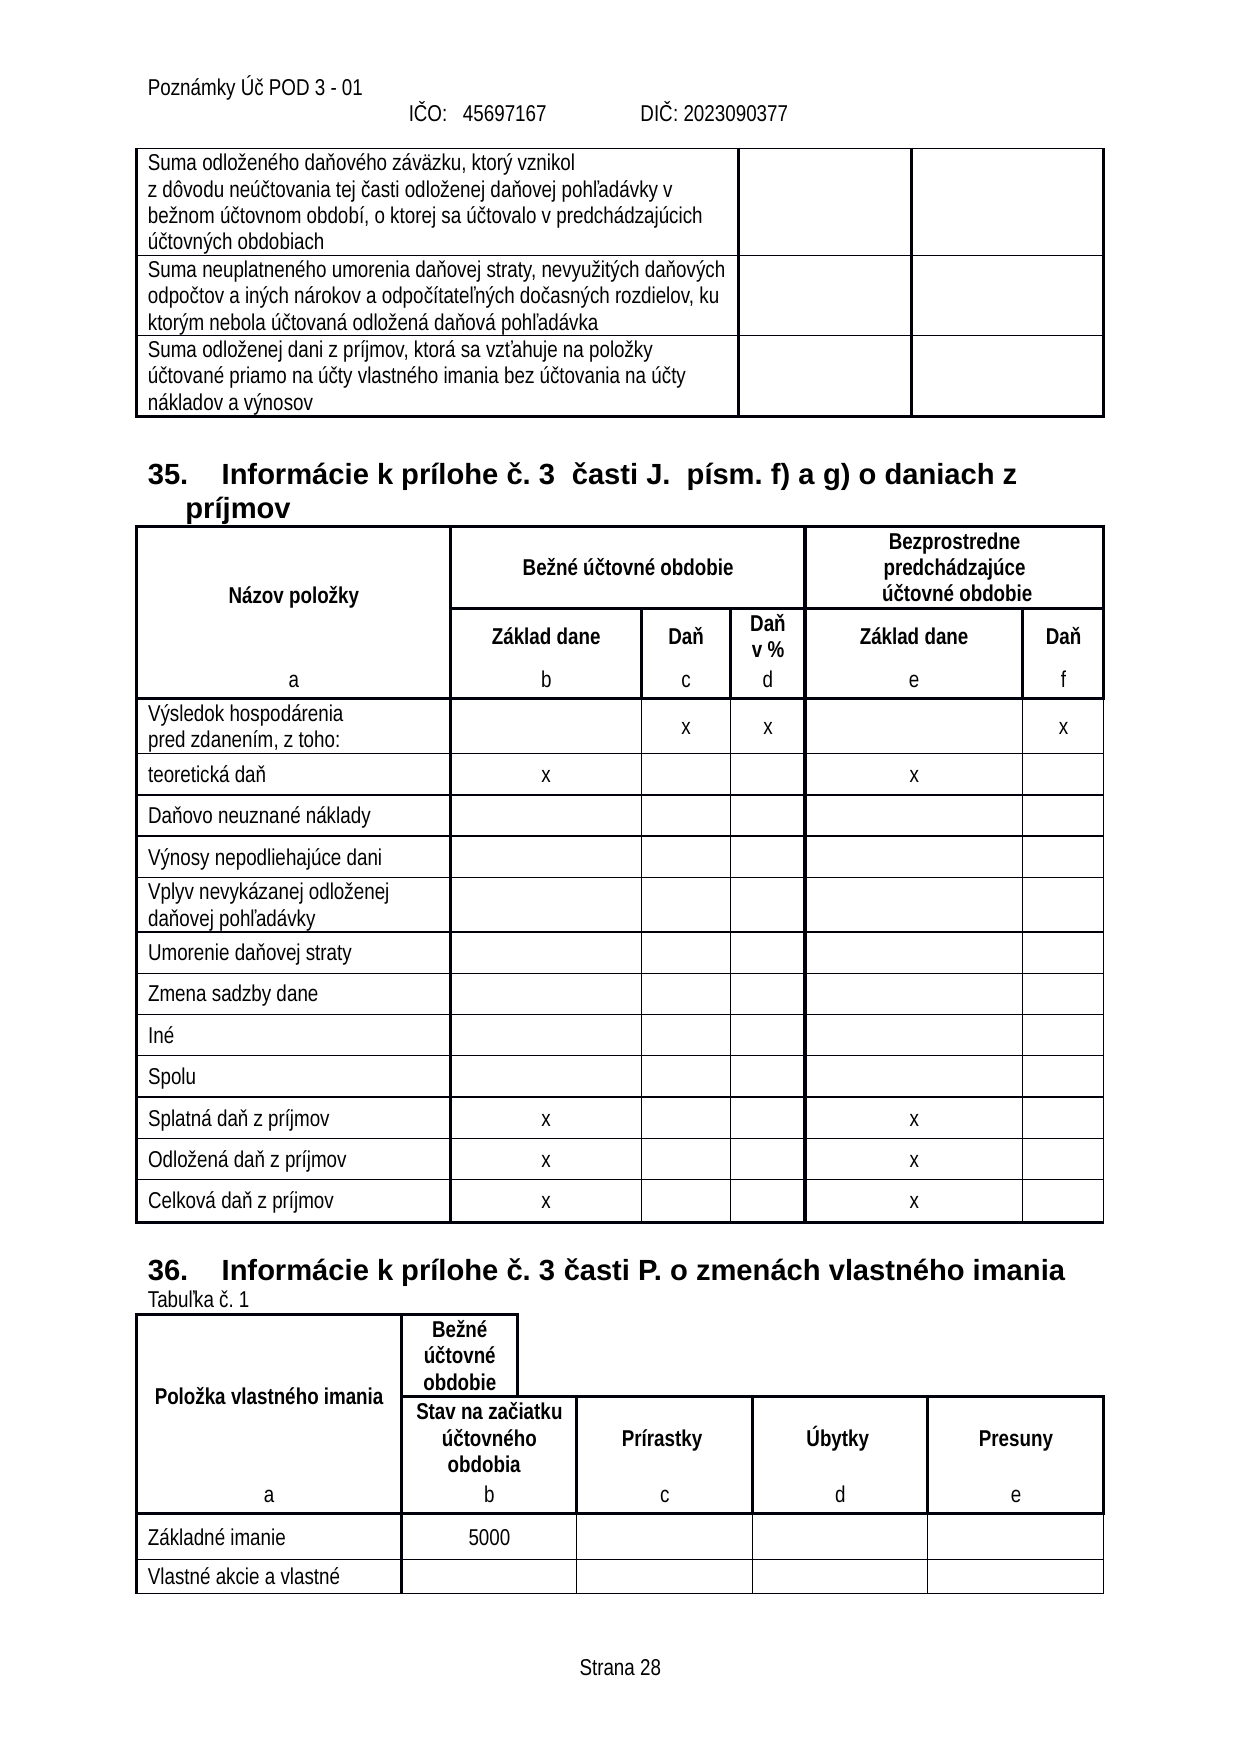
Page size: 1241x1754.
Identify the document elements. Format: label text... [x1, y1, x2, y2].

table_header Bežné účtovné obdobie [403, 1316, 516, 1395]
table_cell [753, 1560, 927, 1593]
table_cell [1023, 933, 1103, 972]
table_cell [452, 837, 641, 877]
table_cell c [578, 1477, 751, 1512]
table_cell e [929, 1477, 1102, 1512]
table_cell [577, 1560, 752, 1593]
table_cell Daň [1024, 610, 1102, 662]
table_cell Presuny [929, 1398, 1102, 1477]
table_cell [577, 1515, 752, 1559]
table_cell Vplyv nevykázanej odloženej daňovej pohľadávky [138, 878, 449, 931]
table_cell Celková daň z príjmov [138, 1180, 449, 1221]
text Tabuľka č. 1 [148, 1286, 1092, 1313]
table_header Položka vlastného imania [138, 1316, 400, 1477]
table_cell b [403, 1477, 575, 1512]
table_cell Suma odloženej dani z príjmov, ktorá sa vzťahuje na položky účtované priamo na účty vlastného imania bez účtovania na účty nákladov a výnosov [138, 336, 737, 415]
table_cell [642, 754, 730, 794]
table_cell [807, 700, 1022, 753]
table_cell Úbytky [754, 1398, 926, 1477]
table_cell [913, 336, 1102, 415]
table_cell [642, 1139, 730, 1179]
table_cell [740, 256, 910, 335]
table_cell [753, 1515, 927, 1559]
table_cell [642, 796, 730, 835]
table_cell [642, 1015, 730, 1055]
table_cell Stav na začiatku účtovného obdobia [403, 1398, 575, 1477]
table_cell Zmena sadzby dane [138, 974, 449, 1014]
table_cell [452, 700, 641, 753]
table_cell Daň [643, 610, 729, 662]
table_cell x [807, 754, 1022, 794]
table_cell teoretická daň [138, 754, 449, 794]
table_cell Základ dane [452, 610, 640, 662]
table_cell a [138, 1477, 400, 1512]
table_cell x [642, 700, 730, 753]
table_header Názov položky [138, 528, 449, 662]
table_cell c [643, 663, 729, 697]
table_cell [1023, 1180, 1103, 1221]
table_cell x [807, 1098, 1022, 1138]
table_cell [731, 796, 803, 835]
table_cell Daňovo neuznané náklady [138, 796, 449, 835]
table_cell [731, 933, 803, 972]
table_cell [1023, 878, 1103, 931]
table_cell [731, 1180, 803, 1221]
table_cell [642, 878, 730, 931]
table_cell [731, 754, 803, 794]
table_cell [807, 878, 1022, 931]
table_cell [1023, 796, 1103, 835]
table_cell x [452, 1098, 641, 1138]
table_cell [731, 1015, 803, 1055]
table_cell [731, 1139, 803, 1179]
table_cell [807, 796, 1022, 835]
table_cell [452, 796, 641, 835]
table_cell Základ dane [807, 610, 1021, 662]
table_cell [1023, 837, 1103, 877]
table_cell a [138, 663, 449, 697]
table_cell Odložená daň z príjmov [138, 1139, 449, 1179]
table_cell [452, 974, 641, 1014]
table_cell [731, 1056, 803, 1096]
table_cell [1023, 1056, 1103, 1096]
table_cell Daň v % [732, 610, 803, 662]
table_cell [1023, 974, 1103, 1014]
table_cell Výsledok hospodárenia pred zdanením, z toho: [138, 700, 449, 753]
table_cell [807, 974, 1022, 1014]
table_cell [740, 149, 910, 255]
table_cell Výnosy nepodliehajúce dani [138, 837, 449, 877]
table_cell [452, 1015, 641, 1055]
table_cell x [452, 1180, 641, 1221]
table_cell [807, 933, 1022, 972]
table_cell Splatná daň z príjmov [138, 1098, 449, 1138]
table_cell [731, 1098, 803, 1138]
table_header Bezprostredne predchádzajúce účtovné obdobie [807, 528, 1102, 607]
table_cell Spolu [138, 1056, 449, 1096]
table_cell e [807, 663, 1021, 697]
table_header Bežné účtovné obdobie [452, 528, 803, 607]
table_cell x [807, 1139, 1022, 1179]
table_cell Suma neuplatneného umorenia daňovej straty, nevyužitých daňových odpočtov a iných nárokov a odpočítateľných dočasných rozdielov, ku ktorým nebola účtovaná odložená daňová pohľadávka [138, 256, 737, 335]
table_cell [807, 1056, 1022, 1096]
table_cell d [754, 1477, 926, 1512]
table_cell 5000 [403, 1515, 576, 1559]
table_cell [452, 878, 641, 931]
table_cell [913, 256, 1102, 335]
title Informácie k prílohe č. 3 časti P. o zmenách vlastného imania [148, 1253, 1092, 1286]
table_cell [1023, 754, 1103, 794]
table_cell [642, 1098, 730, 1138]
table_cell [642, 1056, 730, 1096]
table_cell Suma odloženého daňového záväzku, ktorý vznikol z dôvodu neúčtovania tej časti odloženej daňovej pohľadávky v bežnom účtovnom období, o ktorej sa účtovalo v predchádzajúcich účtovných obdobiach [138, 149, 737, 255]
table_cell d [732, 663, 803, 697]
table_cell x [807, 1180, 1022, 1221]
table_cell [642, 837, 730, 877]
table_cell [913, 149, 1102, 255]
table_cell x [731, 700, 803, 753]
table_cell Prírastky [578, 1398, 751, 1477]
table_cell [642, 974, 730, 1014]
table_cell [928, 1515, 1103, 1559]
table_cell Základné imanie [138, 1515, 400, 1559]
table_cell [731, 837, 803, 877]
table_cell Vlastné akcie a vlastné [138, 1560, 400, 1593]
table_cell [1023, 1015, 1103, 1055]
table_cell [928, 1560, 1103, 1593]
table_cell Umorenie daňovej straty [138, 933, 449, 972]
table_cell [740, 336, 910, 415]
table_cell x [452, 754, 641, 794]
table_cell f [1024, 663, 1102, 697]
table_cell [731, 878, 803, 931]
table_cell [807, 1015, 1022, 1055]
table_cell x [452, 1139, 641, 1179]
table_cell [1023, 1098, 1103, 1138]
table_cell [1023, 1139, 1103, 1179]
table_cell Iné [138, 1015, 449, 1055]
table_cell [452, 1056, 641, 1096]
table_cell [452, 933, 641, 972]
table_cell b [452, 663, 640, 697]
table_cell [731, 974, 803, 1014]
table_cell x [1023, 700, 1103, 753]
table_cell [403, 1560, 576, 1593]
table_cell [642, 1180, 730, 1221]
title Informácie k prílohe č. 3 časti J. písm. f) a g) o daniach z príjmov [148, 457, 1092, 524]
table_cell [642, 933, 730, 972]
table_cell [807, 837, 1022, 877]
